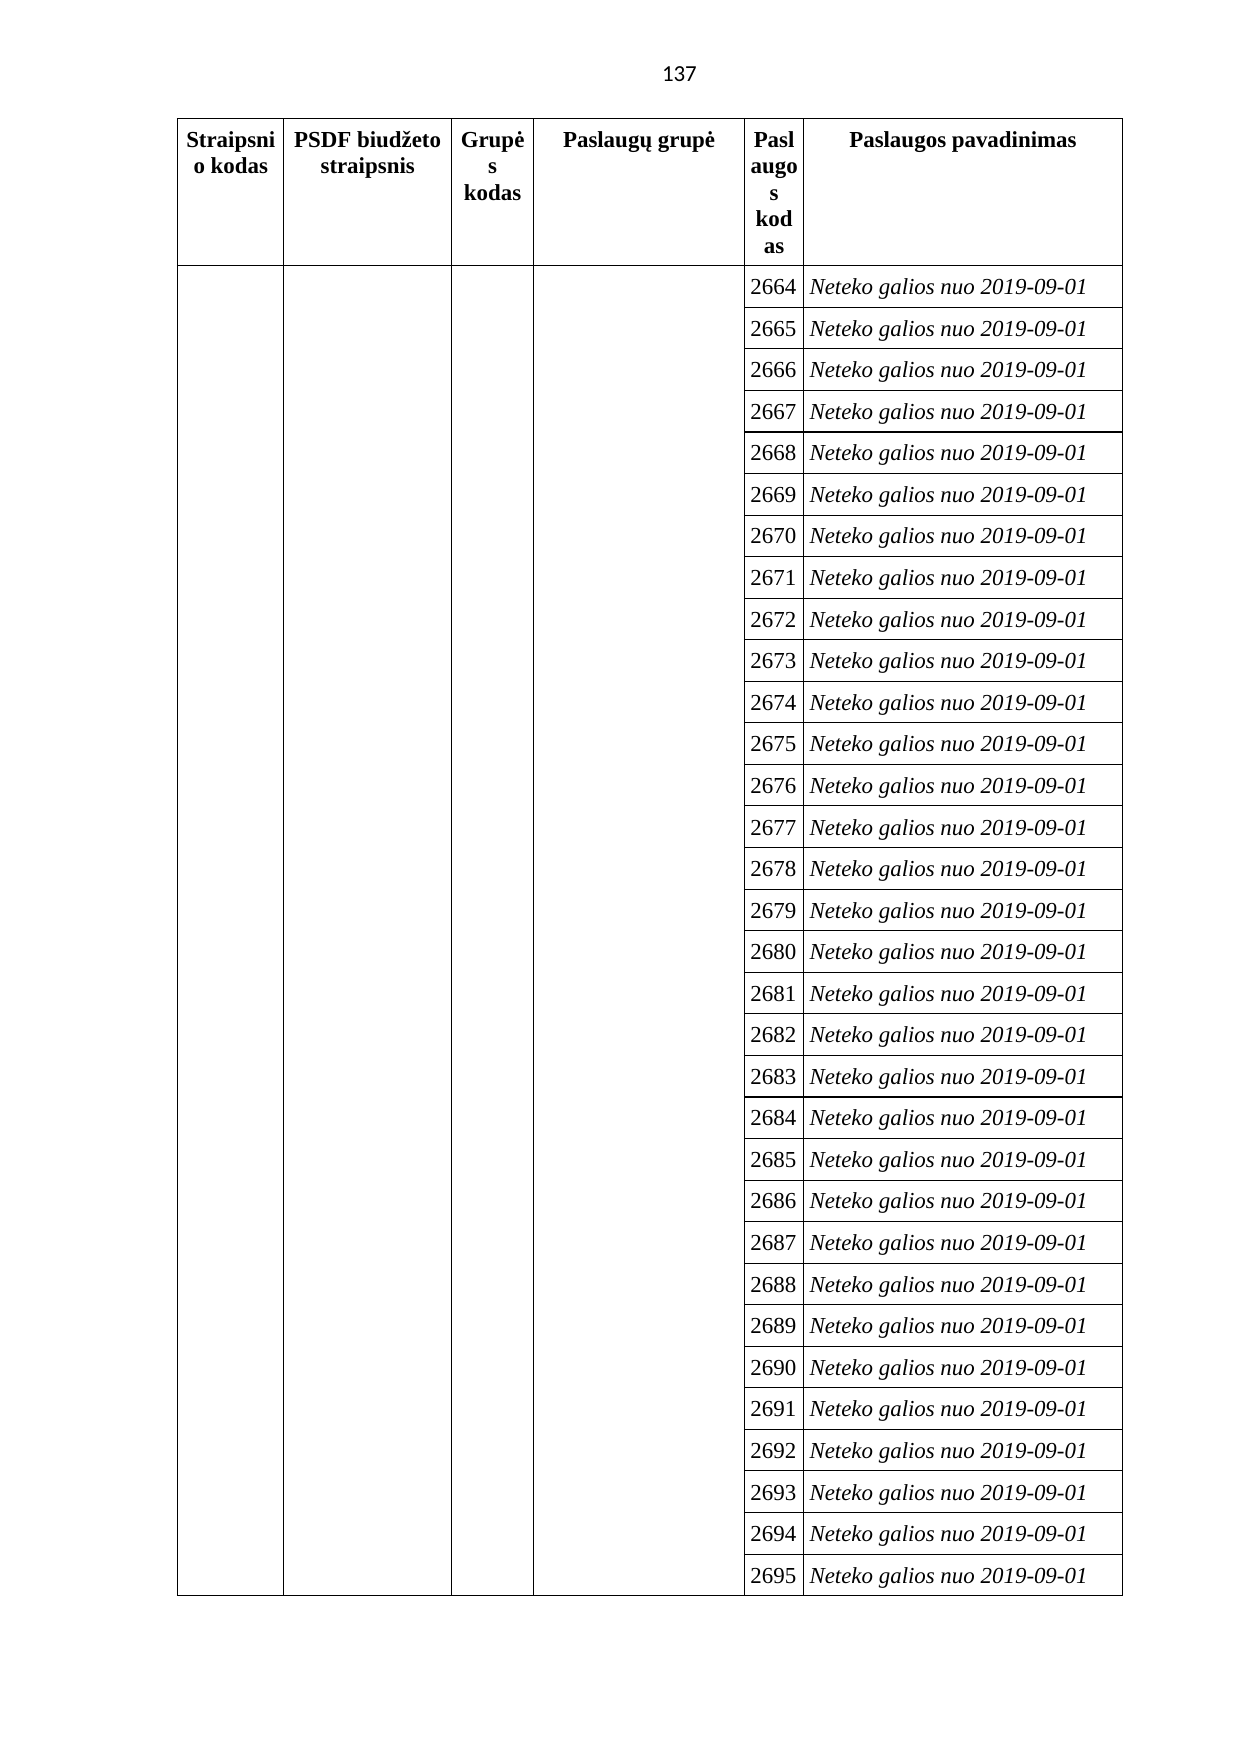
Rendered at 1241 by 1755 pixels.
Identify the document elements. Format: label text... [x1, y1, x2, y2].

table_cell [534, 1013, 744, 1055]
table_cell Neteko galios nuo 2019-09-01 [804, 266, 1122, 307]
table_cell [534, 1055, 744, 1096]
table_cell [534, 1221, 744, 1263]
table_cell [452, 972, 533, 1013]
table_cell [534, 1429, 744, 1470]
table_cell [178, 556, 283, 598]
table_header Paslaugos kodas [745, 119, 803, 265]
table_cell [178, 1304, 283, 1346]
table_cell [452, 1346, 533, 1387]
table_cell [284, 639, 451, 681]
table_cell [452, 473, 533, 514]
table_cell [452, 1429, 533, 1470]
table_cell [452, 889, 533, 930]
table_cell [178, 930, 283, 972]
table_cell 2675 [745, 723, 803, 764]
table_cell [178, 1096, 283, 1138]
table_cell [452, 1554, 533, 1595]
table_cell Neteko galios nuo 2019-09-01 [804, 973, 1122, 1013]
table_cell Neteko galios nuo 2019-09-01 [804, 682, 1122, 722]
table_cell [284, 431, 451, 473]
table_cell [284, 1346, 451, 1387]
table_cell [452, 805, 533, 847]
table_cell [284, 1263, 451, 1304]
table_cell [534, 515, 744, 556]
table_header Straipsnio kodas [178, 119, 283, 265]
table_cell [284, 1096, 451, 1138]
table_cell 2694 [745, 1513, 803, 1553]
table_cell [534, 307, 744, 348]
table_cell [534, 764, 744, 805]
table_cell [178, 1221, 283, 1263]
table_cell [534, 1346, 744, 1387]
table_cell [452, 681, 533, 722]
table_cell Neteko galios nuo 2019-09-01 [804, 1305, 1122, 1346]
table_cell [534, 390, 744, 431]
table_cell Neteko galios nuo 2019-09-01 [804, 557, 1122, 598]
table_cell [452, 722, 533, 764]
table_cell [284, 307, 451, 348]
table_cell 2688 [745, 1264, 803, 1304]
table_header Grupės kodas [452, 119, 533, 265]
table_cell [534, 930, 744, 972]
table_cell Neteko galios nuo 2019-09-01 [804, 599, 1122, 639]
table_cell Neteko galios nuo 2019-09-01 [804, 765, 1122, 805]
table_cell [178, 972, 283, 1013]
table_cell 2666 [745, 349, 803, 390]
table_cell [178, 1554, 283, 1595]
table_cell [534, 1096, 744, 1138]
table_cell [452, 1055, 533, 1096]
table_cell [284, 1180, 451, 1221]
table_cell [534, 1470, 744, 1512]
table_cell [534, 556, 744, 598]
table_cell [178, 1429, 283, 1470]
table_cell [534, 1263, 744, 1304]
table_cell [452, 307, 533, 348]
table_cell 2676 [745, 765, 803, 805]
table_cell [284, 390, 451, 431]
table_cell [534, 972, 744, 1013]
table_cell Neteko galios nuo 2019-09-01 [804, 1555, 1122, 1595]
table_cell 2670 [745, 516, 803, 556]
table_cell 2685 [745, 1139, 803, 1179]
table_cell 2667 [745, 391, 803, 431]
table_cell [284, 598, 451, 639]
table_cell [284, 764, 451, 805]
table_cell 2691 [745, 1388, 803, 1429]
table_cell 2671 [745, 557, 803, 598]
table_cell Neteko galios nuo 2019-09-01 [804, 516, 1122, 556]
table_cell [178, 1138, 283, 1179]
table_cell [452, 639, 533, 681]
table_cell [284, 972, 451, 1013]
table_cell [452, 1180, 533, 1221]
table_cell [178, 847, 283, 888]
table_cell [178, 681, 283, 722]
table_cell [178, 431, 283, 473]
table_cell [452, 1512, 533, 1553]
table_cell [452, 764, 533, 805]
table_cell [452, 431, 533, 473]
table_cell [178, 764, 283, 805]
table_cell [452, 515, 533, 556]
table_cell 2682 [745, 1014, 803, 1055]
table_cell 2668 [745, 433, 803, 473]
table_cell [452, 847, 533, 888]
table_cell [178, 266, 283, 307]
table_cell [178, 473, 283, 514]
table_cell [534, 681, 744, 722]
table_cell 2692 [745, 1430, 803, 1470]
table_cell [284, 1138, 451, 1179]
table_cell [452, 1304, 533, 1346]
table_cell Neteko galios nuo 2019-09-01 [804, 1222, 1122, 1263]
table_cell Neteko galios nuo 2019-09-01 [804, 433, 1122, 473]
table_cell [534, 1304, 744, 1346]
table_cell Neteko galios nuo 2019-09-01 [804, 1513, 1122, 1553]
table_cell [452, 348, 533, 390]
table_cell [452, 1138, 533, 1179]
table_cell [178, 805, 283, 847]
table_cell [284, 556, 451, 598]
table_cell [452, 1263, 533, 1304]
table_header Paslaugos pavadinimas [804, 119, 1122, 265]
table_cell 2690 [745, 1347, 803, 1387]
table_cell [534, 847, 744, 888]
table_header Paslaugų grupė [534, 119, 744, 265]
table_cell [452, 1470, 533, 1512]
table_cell 2677 [745, 806, 803, 847]
table_cell [534, 1554, 744, 1595]
table_cell 2674 [745, 682, 803, 722]
table_cell [452, 556, 533, 598]
table_cell [284, 1304, 451, 1346]
table_cell 2684 [745, 1098, 803, 1138]
table_cell [452, 1387, 533, 1429]
table_cell Neteko galios nuo 2019-09-01 [804, 1264, 1122, 1304]
table_cell Neteko galios nuo 2019-09-01 [804, 1347, 1122, 1387]
table_cell [534, 1180, 744, 1221]
table_cell [452, 930, 533, 972]
table_cell [178, 1470, 283, 1512]
table_cell [178, 390, 283, 431]
table_cell 2689 [745, 1305, 803, 1346]
table_cell Neteko galios nuo 2019-09-01 [804, 1098, 1122, 1138]
table_cell 2686 [745, 1181, 803, 1221]
table_cell [178, 515, 283, 556]
table_cell 2680 [745, 931, 803, 972]
table_cell [452, 1013, 533, 1055]
table_cell [534, 598, 744, 639]
table_cell [178, 1387, 283, 1429]
table_cell [284, 515, 451, 556]
table_cell [452, 266, 533, 307]
table_cell [178, 1512, 283, 1553]
table_cell [534, 639, 744, 681]
table_cell [452, 598, 533, 639]
table_cell [284, 847, 451, 888]
table_cell [284, 1512, 451, 1553]
table_cell 2673 [745, 640, 803, 681]
table_cell [284, 681, 451, 722]
table_cell [178, 722, 283, 764]
table_cell 2665 [745, 308, 803, 348]
table_cell [534, 1387, 744, 1429]
table_cell [452, 1221, 533, 1263]
table_cell [178, 889, 283, 930]
table_cell [534, 889, 744, 930]
table_cell Neteko galios nuo 2019-09-01 [804, 931, 1122, 972]
table_cell [284, 1470, 451, 1512]
table_cell Neteko galios nuo 2019-09-01 [804, 723, 1122, 764]
table_cell [534, 431, 744, 473]
table_cell [534, 473, 744, 514]
table_cell [284, 889, 451, 930]
table_cell Neteko galios nuo 2019-09-01 [804, 806, 1122, 847]
table_cell 2681 [745, 973, 803, 1013]
table_cell 2669 [745, 474, 803, 514]
table_cell Neteko galios nuo 2019-09-01 [804, 474, 1122, 514]
table_cell Neteko galios nuo 2019-09-01 [804, 640, 1122, 681]
table_cell [534, 805, 744, 847]
table_cell 2664 [745, 266, 803, 307]
table_cell [178, 639, 283, 681]
table_cell [284, 348, 451, 390]
table_cell [284, 1013, 451, 1055]
table_cell Neteko galios nuo 2019-09-01 [804, 1014, 1122, 1055]
table_cell [178, 1013, 283, 1055]
table_cell [284, 930, 451, 972]
table_cell Neteko galios nuo 2019-09-01 [804, 1430, 1122, 1470]
table_cell [284, 1387, 451, 1429]
table_cell [178, 307, 283, 348]
table_cell 2695 [745, 1555, 803, 1595]
table_cell Neteko galios nuo 2019-09-01 [804, 1139, 1122, 1179]
table_cell [284, 473, 451, 514]
table_cell [178, 348, 283, 390]
table_header PSDF biudžeto straipsnis [284, 119, 451, 265]
table_cell [452, 390, 533, 431]
table_cell 2687 [745, 1222, 803, 1263]
table_cell [284, 805, 451, 847]
table_cell [452, 1096, 533, 1138]
table_cell [284, 1221, 451, 1263]
table_cell Neteko galios nuo 2019-09-01 [804, 1181, 1122, 1221]
table_cell [284, 722, 451, 764]
table_cell Neteko galios nuo 2019-09-01 [804, 349, 1122, 390]
table_cell 2678 [745, 848, 803, 888]
table_cell [284, 266, 451, 307]
table_cell [534, 266, 744, 307]
table_cell Neteko galios nuo 2019-09-01 [804, 890, 1122, 930]
table_cell 2672 [745, 599, 803, 639]
table_cell [178, 598, 283, 639]
table_cell [178, 1180, 283, 1221]
table_cell Neteko galios nuo 2019-09-01 [804, 1056, 1122, 1096]
table_cell [284, 1429, 451, 1470]
table_cell [178, 1346, 283, 1387]
table_cell [178, 1055, 283, 1096]
table_cell [534, 722, 744, 764]
table_cell 2693 [745, 1471, 803, 1512]
table_cell [534, 1138, 744, 1179]
table_cell [284, 1055, 451, 1096]
table_cell [284, 1554, 451, 1595]
table_cell Neteko galios nuo 2019-09-01 [804, 308, 1122, 348]
table_cell Neteko galios nuo 2019-09-01 [804, 391, 1122, 431]
table_cell Neteko galios nuo 2019-09-01 [804, 848, 1122, 888]
table_cell [534, 1512, 744, 1553]
table_cell 2679 [745, 890, 803, 930]
table_cell [178, 1263, 283, 1304]
table_cell 2683 [745, 1056, 803, 1096]
table_cell [534, 348, 744, 390]
table_cell Neteko galios nuo 2019-09-01 [804, 1471, 1122, 1512]
table_cell Neteko galios nuo 2019-09-01 [804, 1388, 1122, 1429]
